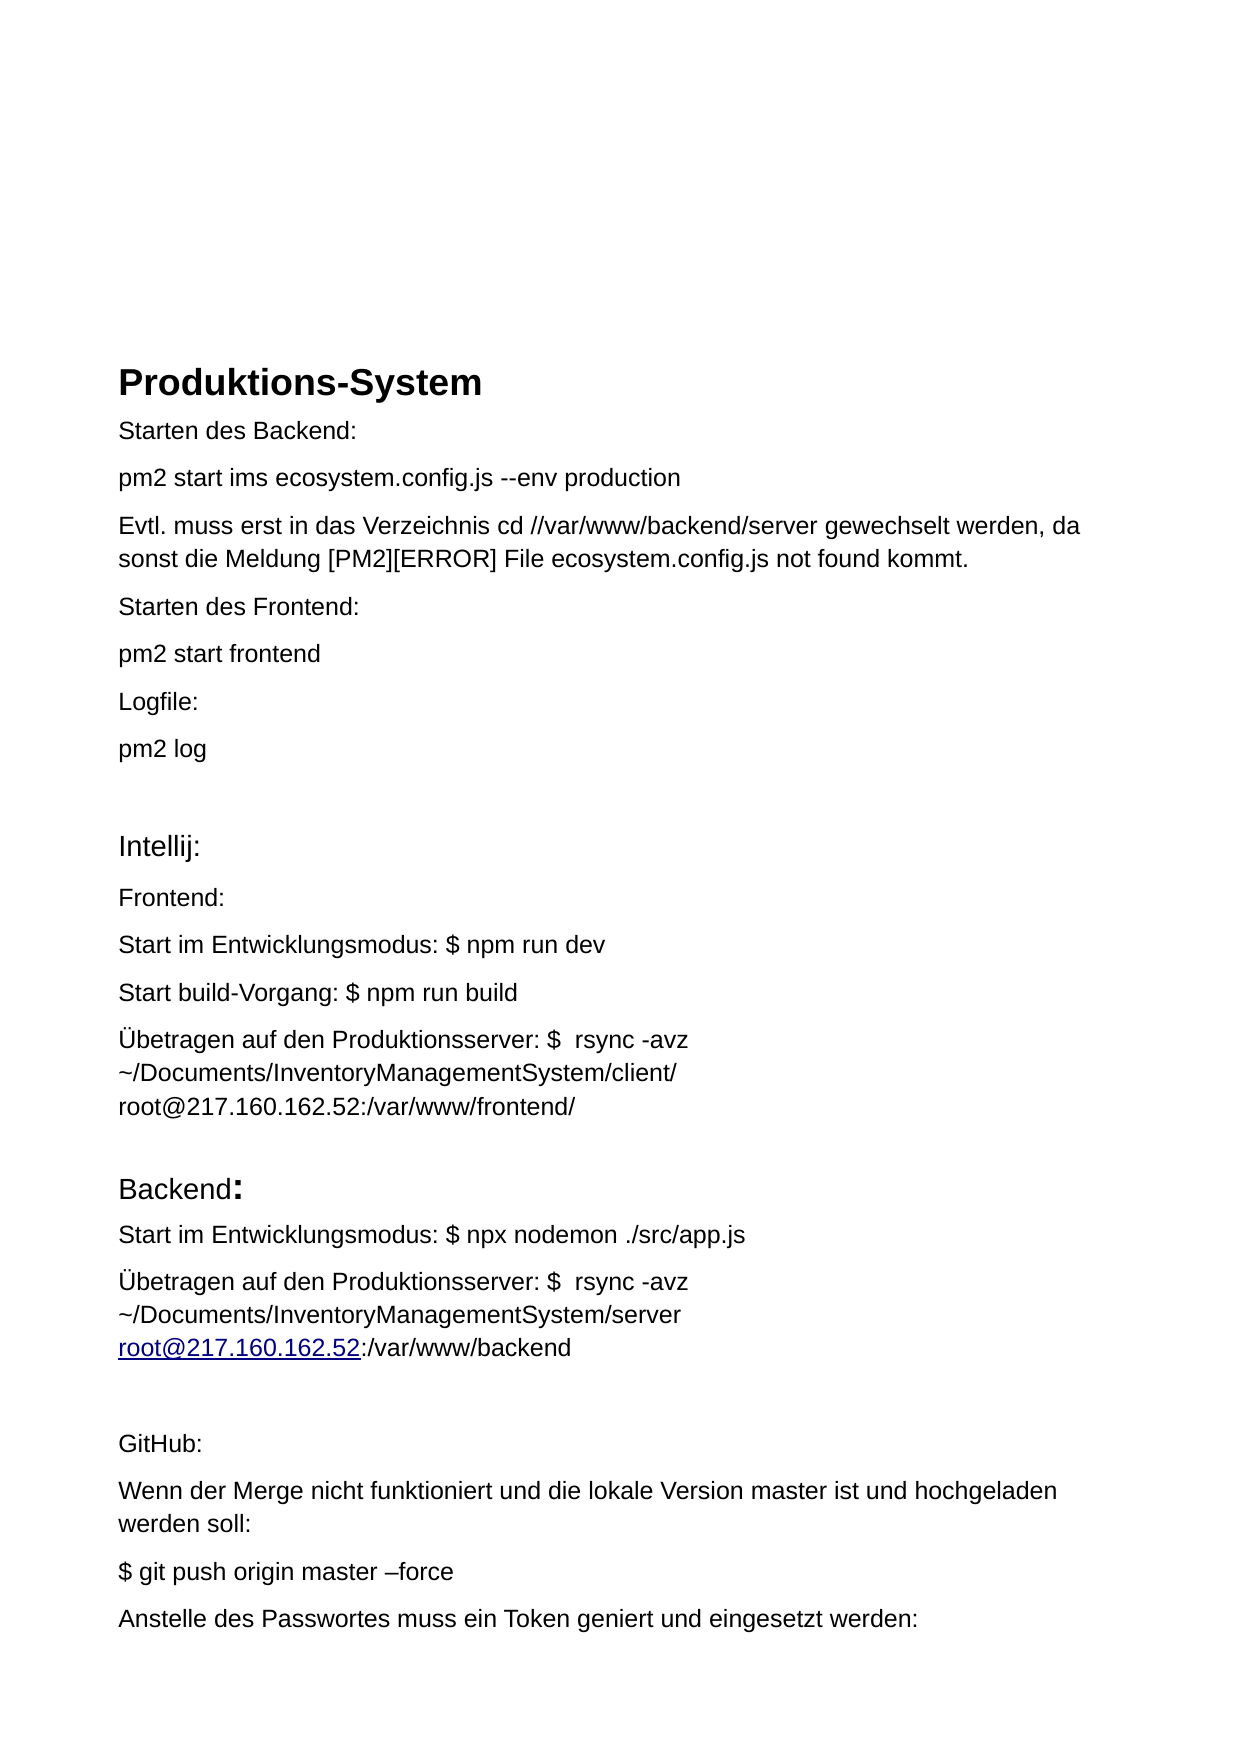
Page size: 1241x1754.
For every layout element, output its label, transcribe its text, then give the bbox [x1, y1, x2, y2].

subtitle Produktions-System [118, 360, 1122, 403]
text Wenn der Merge nicht funktioniert und die lokale Version master ist und hochgeladen werden soll: [118, 1476, 1122, 1538]
text Übetragen auf den Produktionsserver: $ rsync -avz ~/Documents/InventoryManagementSystem/server root@217.160.162.52:/var/www/backend [118, 1267, 1122, 1362]
text Starten des Frontend: [118, 591, 1122, 620]
text $ git push origin master –force [118, 1557, 1122, 1586]
text Übetragen auf den Produktionsserver: $ rsync -avz ~/Documents/InventoryManagementSystem/client/ root@217.160.162.52:/var/www/frontend/ [118, 1025, 1122, 1120]
subtitle Backend: [118, 1164, 1122, 1207]
text Intellij: [118, 829, 1122, 863]
text Frontend: [118, 883, 1122, 911]
text Logfile: [118, 687, 1122, 715]
text Starten des Backend: [118, 416, 1122, 444]
text Evtl. muss erst in das Verzeichnis cd //var/www/backend/server gewechselt werden, da sonst die Meldung [PM2][ERROR] File ecosystem.config.js not found kommt. [118, 511, 1122, 573]
text pm2 start frontend [118, 639, 1122, 668]
text Start im Entwicklungsmodus: $ npx nodemon ./src/app.js [118, 1220, 1122, 1248]
text pm2 log [118, 734, 1122, 763]
text pm2 start ims ecosystem.config.js --env production [118, 463, 1122, 492]
text Start build-Vorgang: $ npm run build [118, 978, 1122, 1007]
text GitHub: [118, 1428, 1122, 1457]
text Start im Entwicklungsmodus: $ npm run dev [118, 930, 1122, 959]
text Anstelle des Passwortes muss ein Token geniert und eingesetzt werden: [118, 1604, 1122, 1633]
